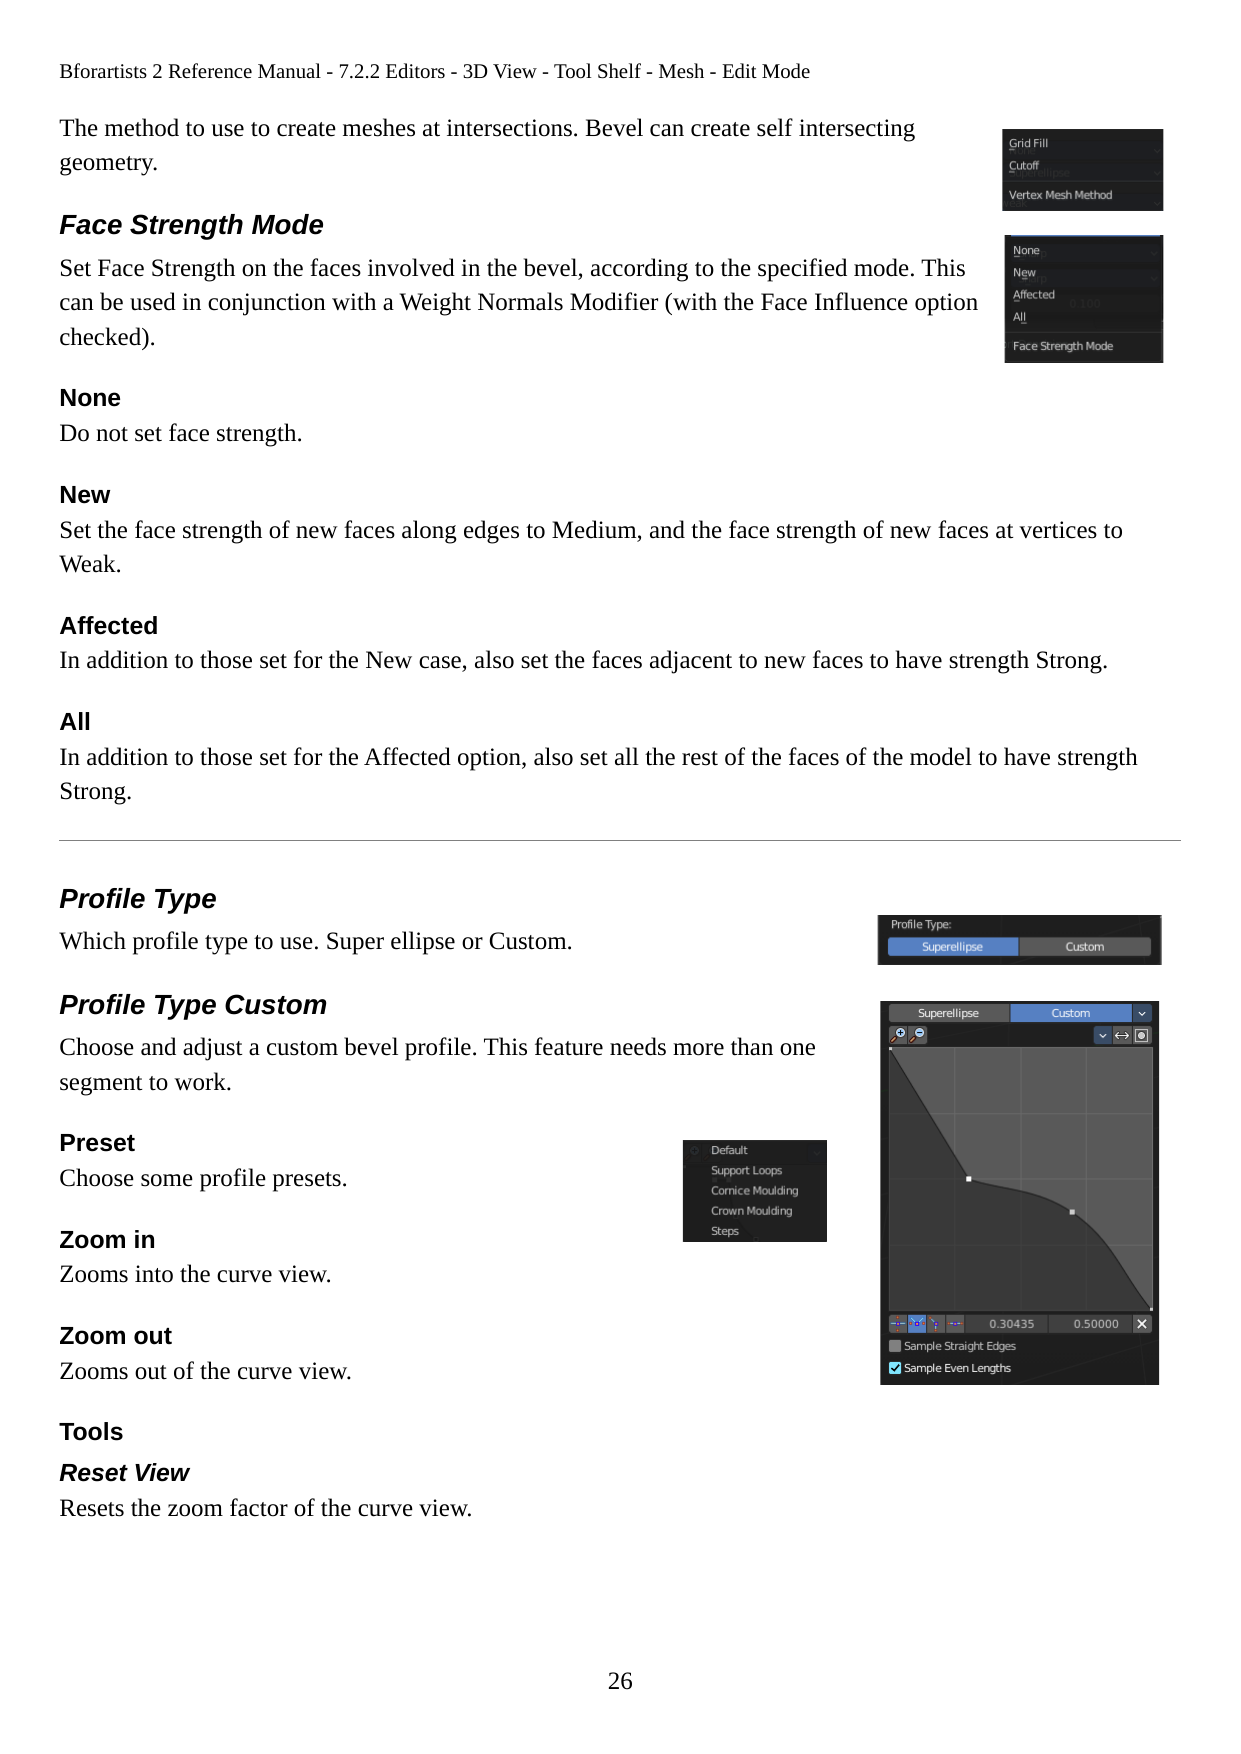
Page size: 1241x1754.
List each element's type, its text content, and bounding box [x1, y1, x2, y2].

subtitle Profile Type [59, 882, 1181, 914]
subtitle All [59, 707, 1181, 736]
text Resets the zoom factor of the curve view. [59, 1493, 1181, 1522]
text Choose some profile presets. [59, 1163, 682, 1192]
subtitle Tools [59, 1417, 1181, 1446]
text Do not set face strength. [59, 418, 1181, 447]
subtitle [1160, 1128, 1181, 1157]
subtitle Preset [59, 1128, 880, 1157]
text In addition to those set for the New case, also set the faces adjacent to new faces to have strength Strong. [59, 646, 1181, 674]
text Zooms out of the curve view. [59, 1356, 880, 1385]
text [827, 1163, 880, 1192]
text Set Face Strength on the faces involved in the bevel, according to the specified mode. This can be used in conjunction with a Weight Normals Modifier (with the Face Influence option checked). [59, 253, 1004, 351]
picture [877, 915, 1162, 965]
picture [1002, 129, 1164, 211]
text [1160, 1163, 1181, 1192]
picture [682, 1140, 827, 1242]
text In addition to those set for the Affected option, also set all the rest of the faces of the model to have strength Strong. [59, 742, 1181, 805]
subtitle Face Strength Mode [59, 209, 1181, 241]
text [1160, 1356, 1181, 1385]
subtitle Reset View [59, 1458, 1181, 1487]
subtitle Zoom out [59, 1321, 880, 1350]
subtitle None [59, 383, 1181, 412]
text Set the face strength of new faces along edges to Medium, and the face strength of new faces at vertices to Weak. [59, 515, 1181, 578]
picture [1004, 235, 1164, 363]
text Which profile type to use. Super ellipse or Custom. [59, 926, 877, 955]
subtitle [1160, 1321, 1181, 1350]
text Choose and adjust a custom bevel profile. This feature needs more than one segment to work. [59, 1032, 880, 1096]
picture [880, 1001, 1160, 1385]
subtitle New [59, 480, 1181, 508]
text [1160, 1259, 1181, 1288]
subtitle Profile Type Custom [59, 988, 1181, 1020]
text Zooms into the curve view. [59, 1259, 880, 1288]
subtitle [1160, 1225, 1181, 1253]
subtitle Affected [59, 611, 1181, 639]
subtitle Zoom in [59, 1225, 880, 1253]
text The method to use to create meshes at intersections. Bevel can create self intersecting geometry. [59, 113, 1181, 176]
